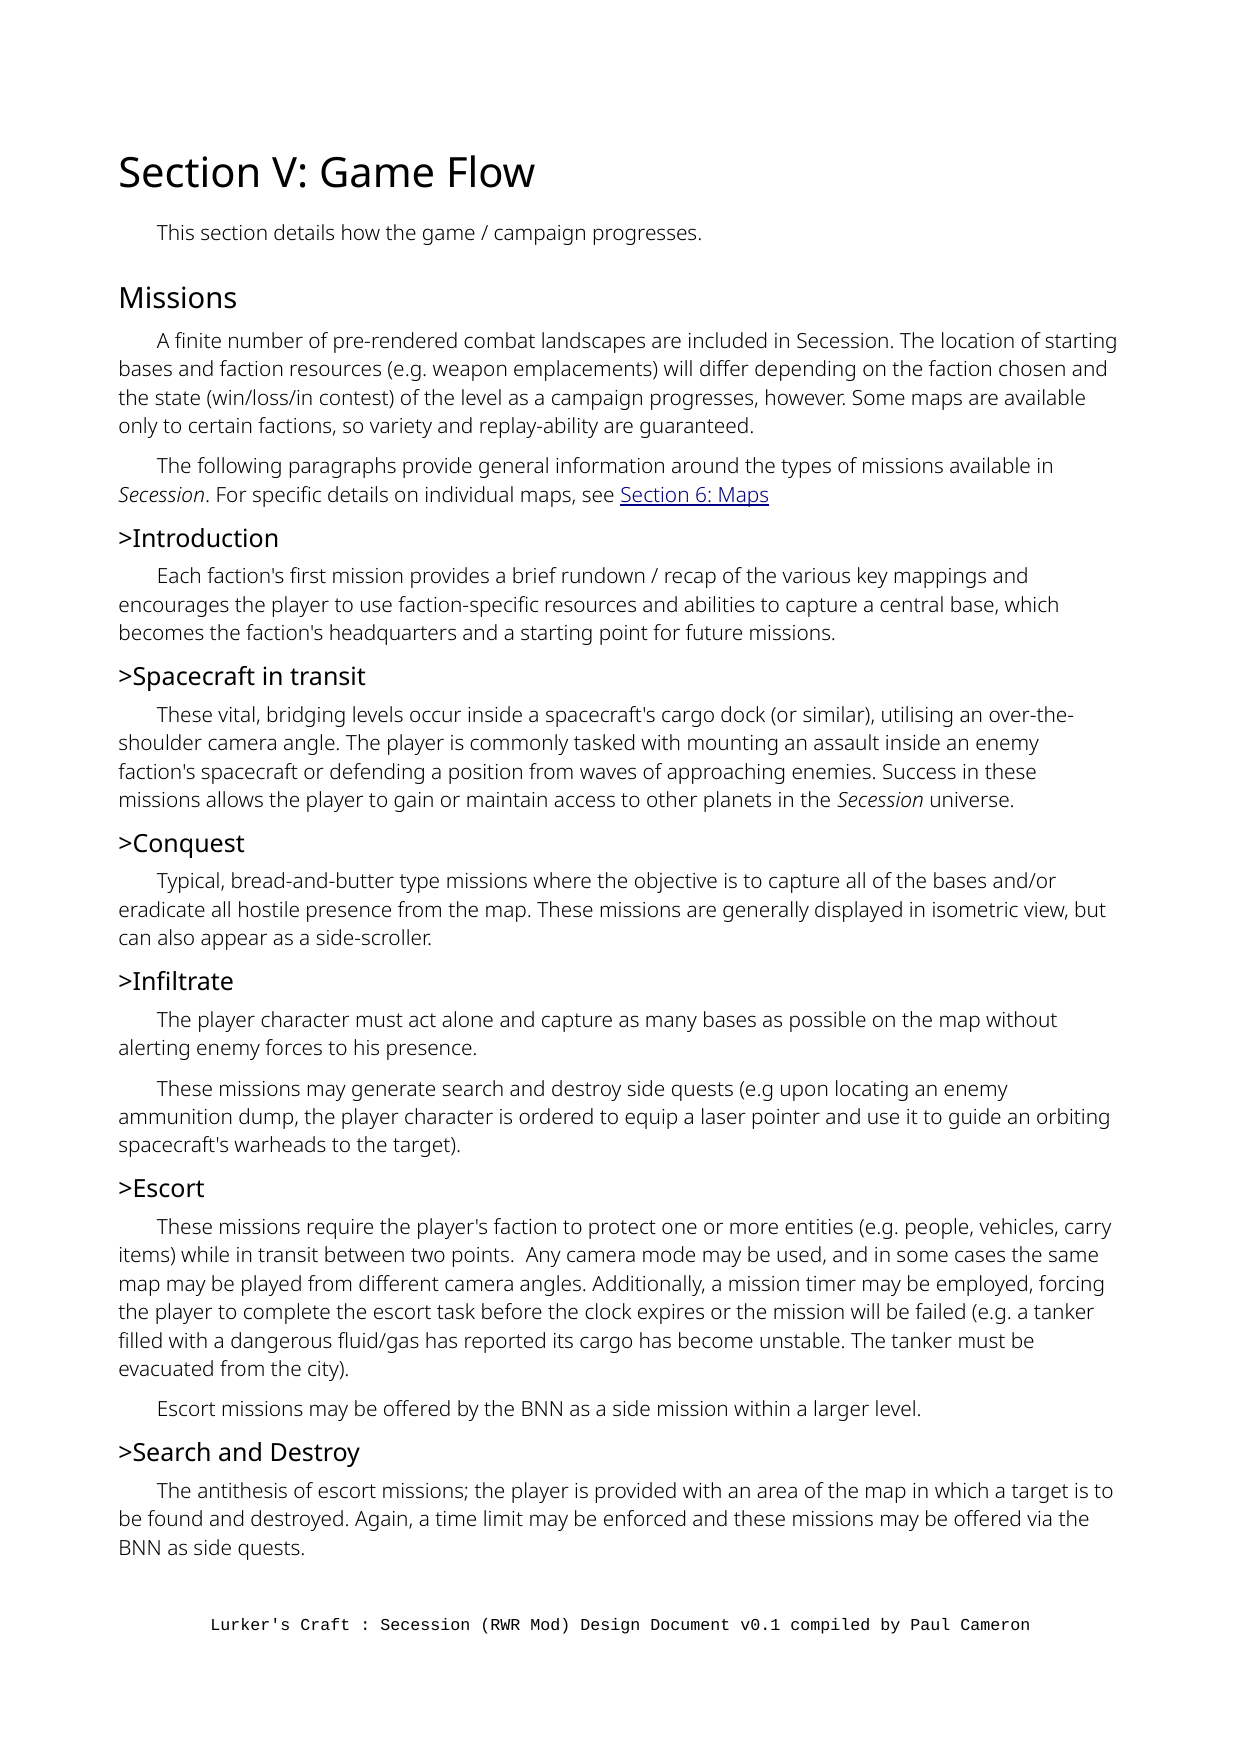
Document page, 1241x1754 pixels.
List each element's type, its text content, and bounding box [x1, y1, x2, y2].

subtitle >Escort [118, 1171, 1122, 1205]
text These missions may generate search and destroy side quests (e.g upon locating an enemy ammunition dump, the player character is ordered to equip a laser pointer and use it to guide an orbiting spacecraft's warheads to the target). [118, 1074, 1122, 1159]
subtitle >Search and Destroy [118, 1435, 1122, 1469]
text These vital, bridging levels occur inside a spacecraft's cargo dock (or similar), utilising an over-the-shoulder camera angle. The player is commonly tasked with mounting an assault inside an enemy faction's spacecraft or defending a position from waves of approaching enemies. Success in these missions allows the player to gain or maintain access to other planets in the Secession universe. [118, 700, 1122, 814]
text These missions require the player's faction to protect one or more entities (e.g. people, vehicles, carry items) while in transit between two points. Any camera mode may be used, and in some cases the same map may be played from different camera angles. Additionally, a mission timer may be employed, forcing the player to complete the escort task before the clock expires or the mission will be failed (e.g. a tanker filled with a dangerous fluid/gas has reported its cargo has become unstable. The tanker must be evacuated from the city). [118, 1212, 1122, 1383]
text Typical, bread-and-butter type missions where the objective is to capture all of the bases and/or eradicate all hostile presence from the map. These missions are generally displayed in isometric view, but can also appear as a side-scroller. [118, 867, 1122, 952]
subtitle Section V: Game Flow [118, 143, 1122, 200]
subtitle >Conquest [118, 826, 1122, 859]
subtitle >Introduction [118, 520, 1122, 554]
text The player character must act alone and capture as many bases as possible on the map without alerting enemy forces to his presence. [118, 1005, 1122, 1062]
subtitle >Infiltrate [118, 964, 1122, 998]
text A finite number of pre-rendered combat landscapes are included in Secession. The location of starting bases and faction resources (e.g. weapon emplacements) will differ depending on the faction chosen and the state (win/loss/in contest) of the level as a campaign progresses, however. Some maps are available only to certain factions, so variety and replay-ability are guaranteed. [118, 326, 1122, 440]
text The antithesis of escort missions; the player is provided with an area of the map in which a target is to be found and destroyed. Again, a time limit may be enforced and these missions may be offered via the BNN as side quests. [118, 1476, 1122, 1561]
text This section details how the game / campaign progresses. [118, 218, 1122, 247]
subtitle Missions [118, 277, 1122, 317]
subtitle >Spacecraft in transit [118, 659, 1122, 693]
text Escort missions may be offered by the BNN as a side mission within a larger level. [118, 1394, 1122, 1423]
text The following paragraphs provide general information around the types of missions available in Secession. For specific details on individual maps, see Section 6: Maps [118, 452, 1122, 508]
text Each faction's first mission provides a brief rundown / recap of the various key mappings and encourages the player to use faction-specific resources and abilities to capture a central base, which becomes the faction's headquarters and a starting point for future missions. [118, 562, 1122, 647]
